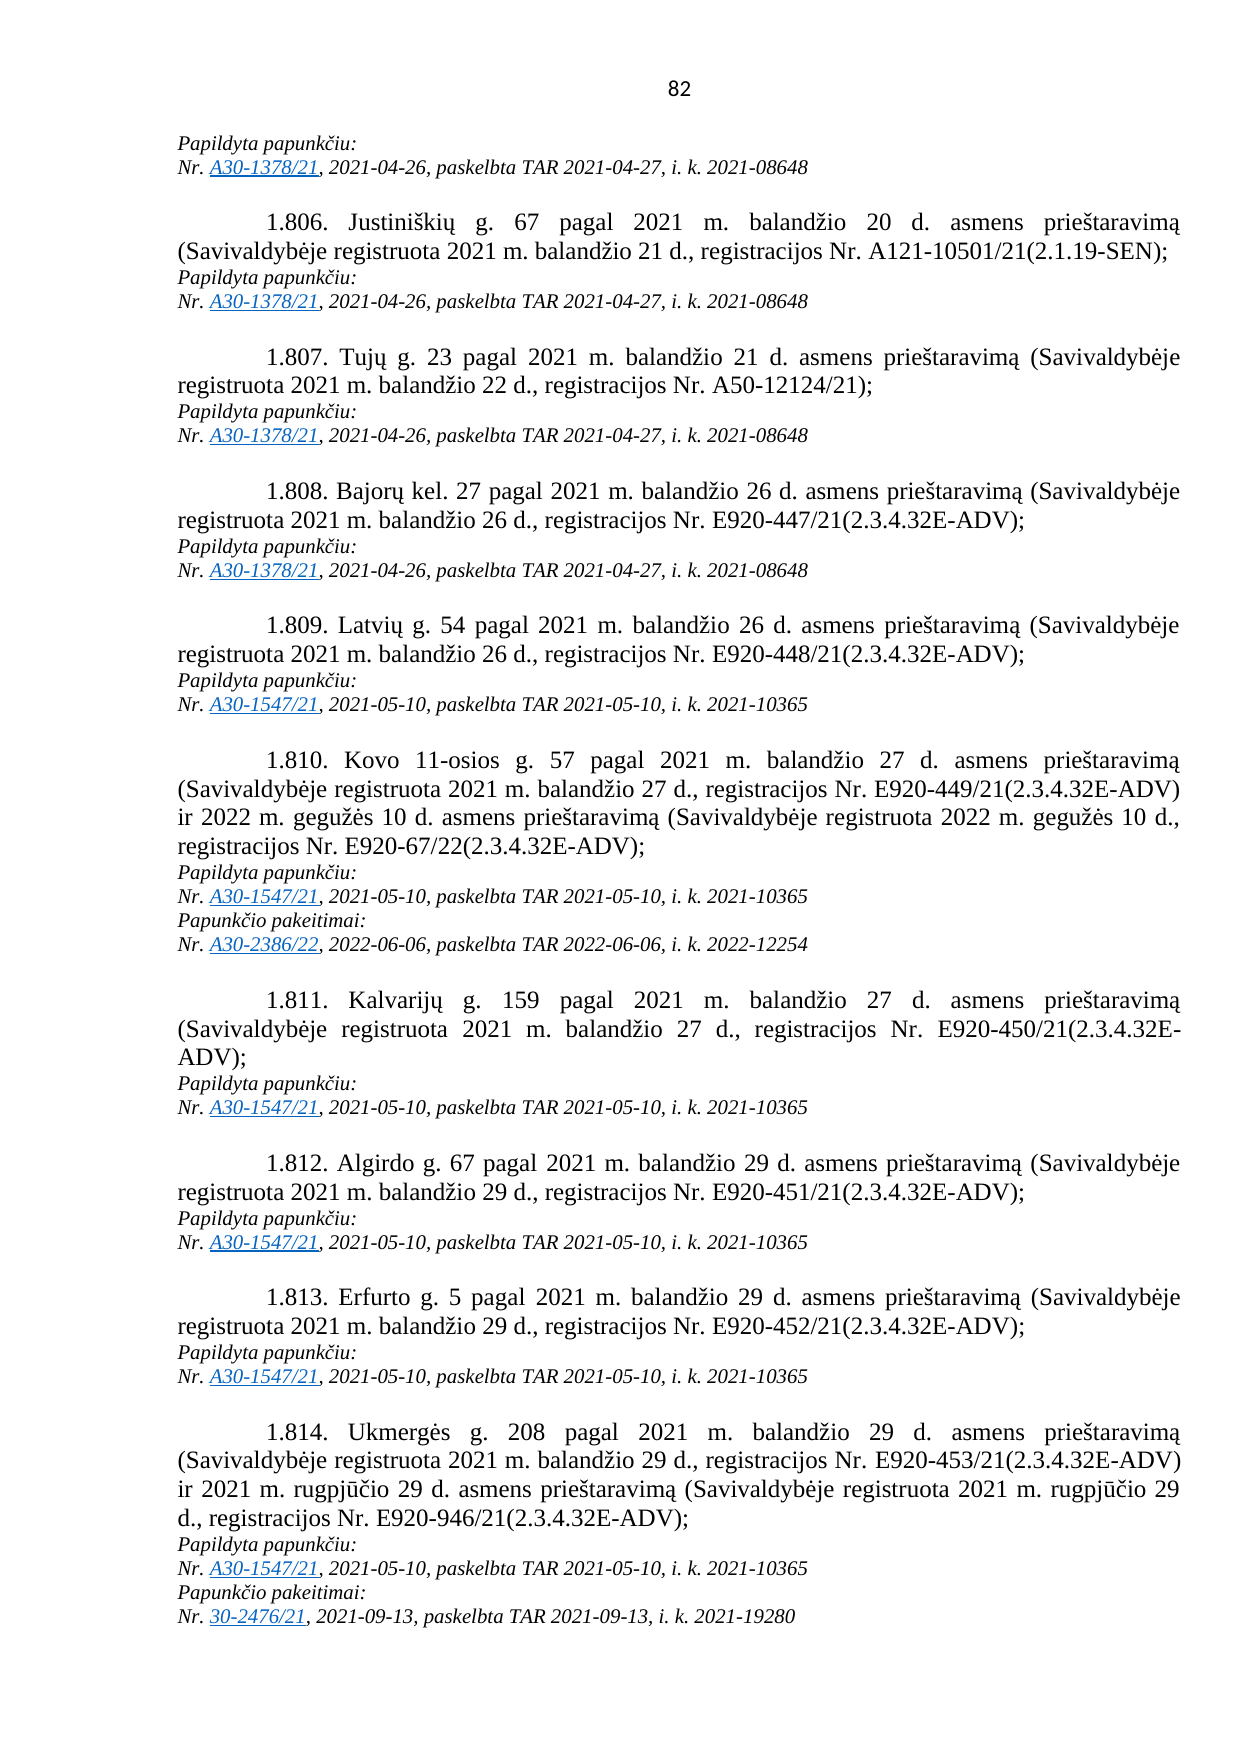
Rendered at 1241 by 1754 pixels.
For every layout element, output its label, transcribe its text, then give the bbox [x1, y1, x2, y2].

text Papildyta papunkčiu: [177, 399, 1181, 423]
text Papunkčio pakeitimai: [177, 908, 1181, 932]
text 1.812. Algirdo g. 67 pagal 2021 m. balandžio 29 d. asmens prieštaravimą (Savivaldybėje registruota 2021 m. balandžio 29 d., registracijos Nr. E920-451/21(2.3.4.32E-ADV); [177, 1148, 1181, 1206]
text 1.813. Erfurto g. 5 pagal 2021 m. balandžio 29 d. asmens prieštaravimą (Savivaldybėje registruota 2021 m. balandžio 29 d., registracijos Nr. E920-452/21(2.3.4.32E-ADV); [177, 1282, 1181, 1340]
text Nr. A30-1378/21, 2021-04-26, paskelbta TAR 2021-04-27, i. k. 2021-08648 [177, 558, 1181, 582]
text Nr. A30-1378/21, 2021-04-26, paskelbta TAR 2021-04-27, i. k. 2021-08648 [177, 423, 1181, 447]
text Nr. A30-1378/21, 2021-04-26, paskelbta TAR 2021-04-27, i. k. 2021-08648 [177, 155, 1181, 179]
text Nr. A30-2386/22, 2022-06-06, paskelbta TAR 2022-06-06, i. k. 2022-12254 [177, 932, 1181, 956]
text 1.810. Kovo 11-osios g. 57 pagal 2021 m. balandžio 27 d. asmens prieštaravimą (Savivaldybėje registruota 2021 m. balandžio 27 d., registracijos Nr. E920-449/21(2.3.4.32E-ADV) ir 2022 m. gegužės 10 d. asmens prieštaravimą (Savivaldybėje registruota 2022 m. gegužės 10 d., registracijos Nr. E920-67/22(2.3.4.32E-ADV); [177, 745, 1181, 860]
text Papildyta papunkčiu: [177, 534, 1181, 558]
text Papildyta papunkčiu: [177, 131, 1181, 155]
text Papildyta papunkčiu: [177, 668, 1181, 692]
text Papildyta papunkčiu: [177, 1340, 1181, 1364]
text Papildyta papunkčiu: [177, 1532, 1181, 1556]
text Nr. A30-1547/21, 2021-05-10, paskelbta TAR 2021-05-10, i. k. 2021-10365 [177, 692, 1181, 716]
text 1.809. Latvių g. 54 pagal 2021 m. balandžio 26 d. asmens prieštaravimą (Savivaldybėje registruota 2021 m. balandžio 26 d., registracijos Nr. E920-448/21(2.3.4.32E-ADV); [177, 611, 1181, 668]
text 1.814. Ukmergės g. 208 pagal 2021 m. balandžio 29 d. asmens prieštaravimą (Savivaldybėje registruota 2021 m. balandžio 29 d., registracijos Nr. E920-453/21(2.3.4.32E-ADV) ir 2021 m. rugpjūčio 29 d. asmens prieštaravimą (Savivaldybėje registruota 2021 m. rugpjūčio 29 d., registracijos Nr. E920-946/21(2.3.4.32E-ADV); [177, 1417, 1181, 1532]
text Nr. A30-1547/21, 2021-05-10, paskelbta TAR 2021-05-10, i. k. 2021-10365 [177, 1364, 1181, 1388]
text Nr. A30-1378/21, 2021-04-26, paskelbta TAR 2021-04-27, i. k. 2021-08648 [177, 289, 1181, 313]
text 1.807. Tujų g. 23 pagal 2021 m. balandžio 21 d. asmens prieštaravimą (Savivaldybėje registruota 2021 m. balandžio 22 d., registracijos Nr. A50-12124/21); [177, 342, 1181, 399]
text Nr. 30-2476/21, 2021-09-13, paskelbta TAR 2021-09-13, i. k. 2021-19280 [177, 1604, 1181, 1628]
text Nr. A30-1547/21, 2021-05-10, paskelbta TAR 2021-05-10, i. k. 2021-10365 [177, 1556, 1181, 1580]
text Nr. A30-1547/21, 2021-05-10, paskelbta TAR 2021-05-10, i. k. 2021-10365 [177, 884, 1181, 908]
text Papildyta papunkčiu: [177, 265, 1181, 289]
text Nr. A30-1547/21, 2021-05-10, paskelbta TAR 2021-05-10, i. k. 2021-10365 [177, 1095, 1181, 1119]
text Papunkčio pakeitimai: [177, 1580, 1181, 1604]
text Papildyta papunkčiu: [177, 1071, 1181, 1095]
text 1.808. Bajorų kel. 27 pagal 2021 m. balandžio 26 d. asmens prieštaravimą (Savivaldybėje registruota 2021 m. balandžio 26 d., registracijos Nr. E920-447/21(2.3.4.32E-ADV); [177, 476, 1181, 534]
text 1.811. Kalvarijų g. 159 pagal 2021 m. balandžio 27 d. asmens prieštaravimą (Savivaldybėje registruota 2021 m. balandžio 27 d., registracijos Nr. E920-450/21(2.3.4.32E-ADV); [177, 985, 1181, 1071]
text Nr. A30-1547/21, 2021-05-10, paskelbta TAR 2021-05-10, i. k. 2021-10365 [177, 1230, 1181, 1254]
text 1.806. Justiniškių g. 67 pagal 2021 m. balandžio 20 d. asmens prieštaravimą (Savivaldybėje registruota 2021 m. balandžio 21 d., registracijos Nr. A121-10501/21(2.1.19-SEN); [177, 207, 1181, 265]
text Papildyta papunkčiu: [177, 860, 1181, 884]
text Papildyta papunkčiu: [177, 1206, 1181, 1230]
